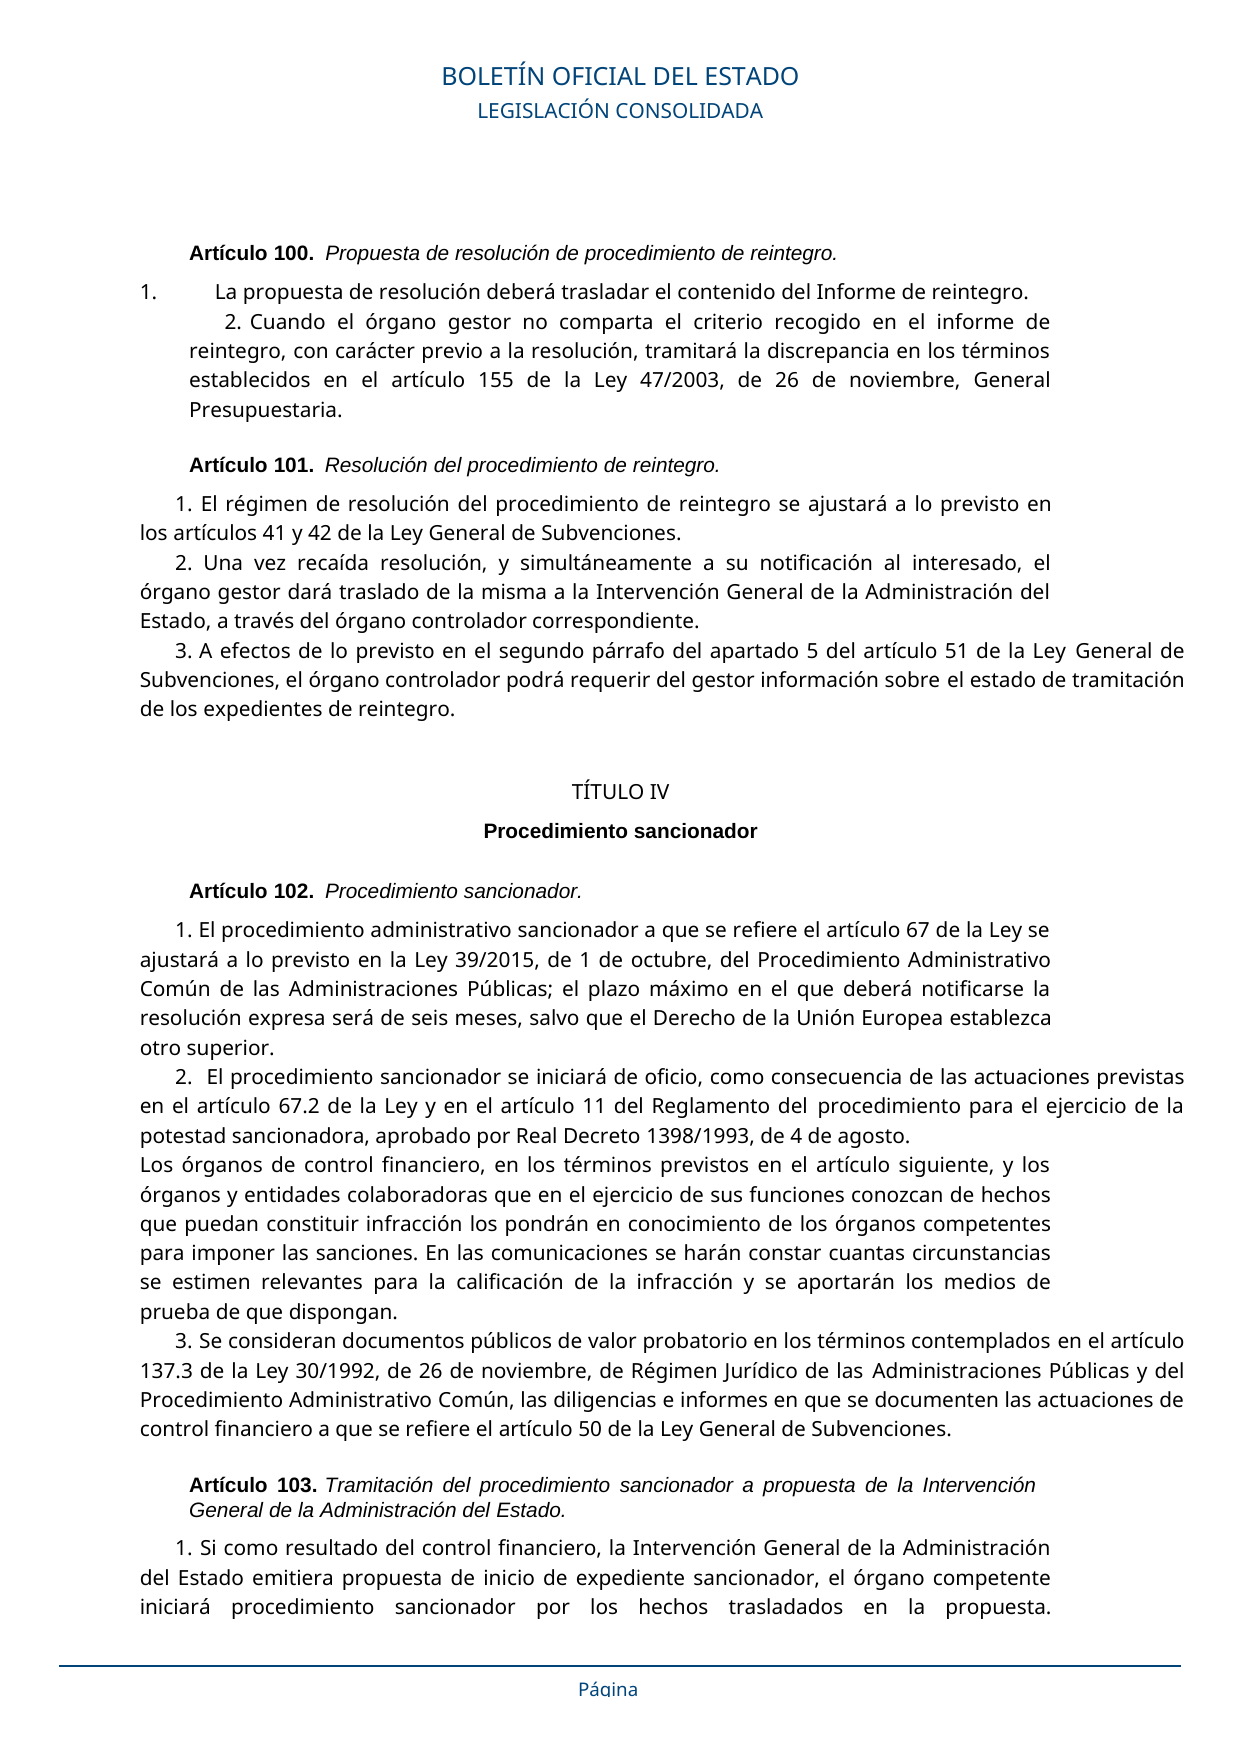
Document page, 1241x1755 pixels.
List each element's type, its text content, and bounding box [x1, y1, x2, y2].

list El procedimiento administrativo sancionador a que se refiere el artículo 67 de la Ley se ajustará a lo previsto en la Ley 39/2015, de 1 de octubre, del Procedimiento Administrativo Común de las Administraciones Públicas; el plazo máximo en el que deberá notificarse la resolución expresa será de seis meses, salvo que el Derecho de la Unión Europea establezca otro superior. [139, 916, 1052, 1061]
text Artículo 100. Propuesta de resolución de procedimiento de reintegro. [189, 241, 1184, 265]
list La propuesta de resolución deberá trasladar el contenido del Informe de reintegro. [139, 277, 1184, 306]
text Artículo 102. Procedimiento sancionador. [189, 879, 1184, 903]
text Artículo 103. Tramitación del procedimiento sancionador a propuesta de la Intervención General de la Administración del Estado. [189, 1473, 1052, 1521]
list A efectos de lo previsto en el segundo párrafo del apartado 5 del artículo 51 de la Ley General de Subvenciones, el órgano controlador podrá requerir del gestor información sobre el estado de tramitación de los expedientes de reintegro. [139, 636, 1184, 723]
text Los órganos de control financiero, en los términos previstos en el artículo siguiente, y los órganos y entidades colaboradoras que en el ejercicio de sus funciones conozcan de hechos que puedan constituir infracción los pondrán en conocimiento de los órganos competentes para imponer las sanciones. En las comunicaciones se harán constar cuantas circunstancias se estimen relevantes para la calificación de la infracción y se aportarán los medios de prueba de que dispongan. [139, 1150, 1052, 1325]
list El procedimiento sancionador se iniciará de oficio, como consecuencia de las actuaciones previstas en el artículo 67.2 de la Ley y en el artículo 11 del Reglamento del procedimiento para el ejercicio de la potestad sancionadora, aprobado por Real Decreto 1398/1993, de 4 de agosto. [139, 1062, 1184, 1149]
list Se consideran documentos públicos de valor probatorio en los términos contemplados en el artículo 137.3 de la Ley 30/1992, de 26 de noviembre, de Régimen Jurídico de las Administraciones Públicas y del Procedimiento Administrativo Común, las diligencias e informes en que se documenten las actuaciones de control financiero a que se refiere el artículo 50 de la Ley General de Subvenciones. [139, 1327, 1184, 1443]
subtitle Procedimiento sancionador [405, 819, 836, 843]
text Artículo 101. Resolución del procedimiento de reintegro. [189, 453, 1184, 477]
list Una vez recaída resolución, y simultáneamente a su notificación al interesado, el órgano gestor dará traslado de la misma a la Intervención General de la Administración del Estado, a través del órgano controlador correspondiente. [139, 548, 1052, 635]
list El régimen de resolución del procedimiento de reintegro se ajustará a lo previsto en los artículos 41 y 42 de la Ley General de Subvenciones. [139, 489, 1052, 547]
list Si como resultado del control financiero, la Intervención General de la Administración del Estado emitiera propuesta de inicio de expediente sancionador, el órgano competente iniciará procedimiento sancionador por los hechos trasladados en la propuesta. [139, 1533, 1052, 1620]
list Cuando el órgano gestor no comparta el criterio recogido en el informe de reintegro, con carácter previo a la resolución, tramitará la discrepancia en los términos establecidos en el artículo 155 de la Ley 47/2003, de 26 de noviembre, General Presupuestaria. [189, 307, 1052, 423]
text TÍTULO IV [405, 777, 836, 806]
